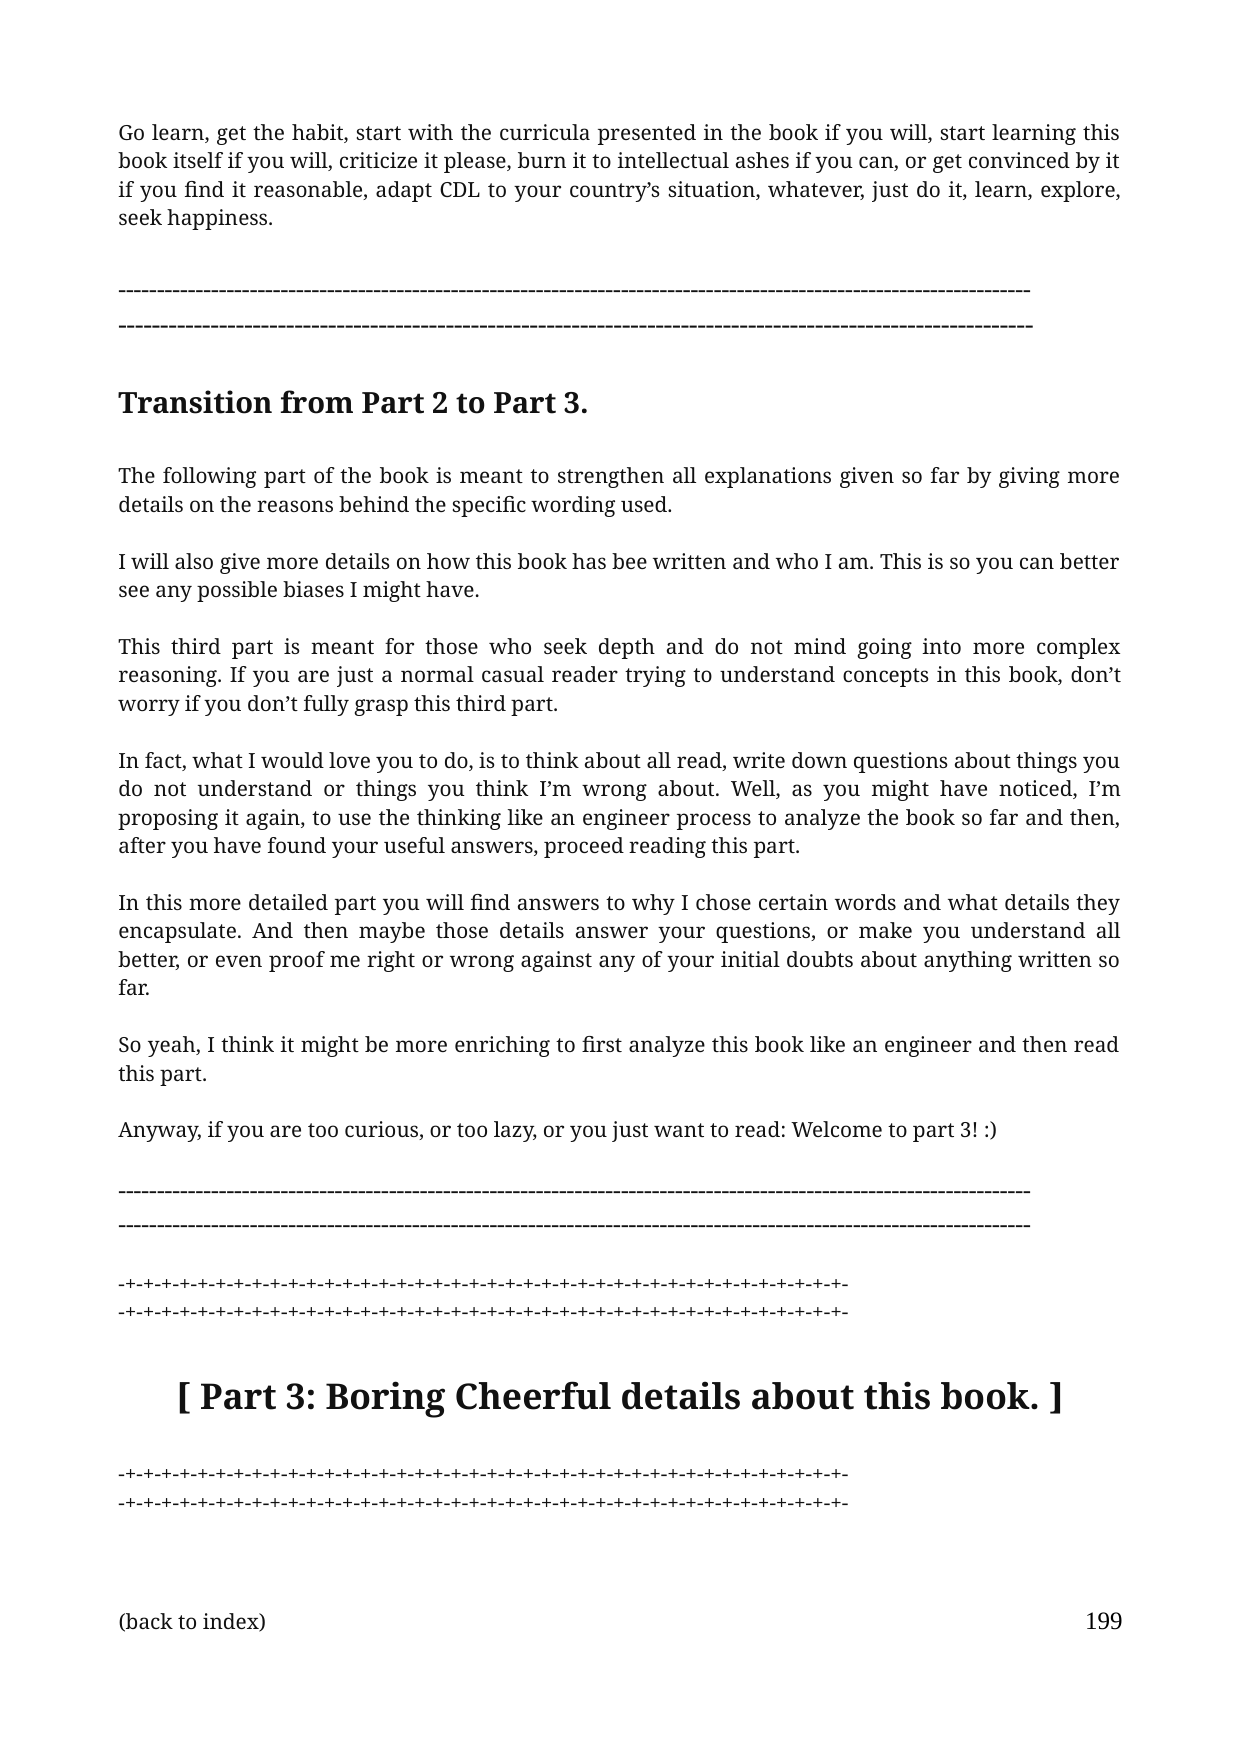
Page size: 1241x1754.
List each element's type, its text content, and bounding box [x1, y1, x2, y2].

text I will also give more details on how this book has bee written and who I am. This is so you can better see any possible biases I might have. [118, 547, 1122, 604]
text -+-+-+-+-+-+-+-+-+-+-+-+-+-+-+-+-+-+-+-+-+-+-+-+-+-+-+-+-+-+-+-+-+-+-+-+-+-+-+-+- [118, 1459, 1122, 1488]
text -+-+-+-+-+-+-+-+-+-+-+-+-+-+-+-+-+-+-+-+-+-+-+-+-+-+-+-+-+-+-+-+-+-+-+-+-+-+-+-+- [118, 1297, 1122, 1326]
text In fact, what I would love you to do, is to think about all read, write down questions about things you do not understand or things you think I’m wrong about. Well, as you might have noticed, I’m proposing it again, to use the thinking like an engineer process to analyze the book so far and then, after you have found your useful answers, proceed reading this part. [118, 746, 1122, 860]
text ---------------------------------------------------------------------------------------------------------------------- [118, 1207, 1122, 1241]
text ---------------------------------------------------------------------------------------------------------------------- [118, 1172, 1122, 1207]
text ------------------------------------------------------------------------------------------------------------- [118, 306, 1122, 342]
text The following part of the book is meant to strengthen all explanations given so far by giving more details on the reasons behind the specific wording used. [118, 462, 1122, 518]
text [ Part 3: Boring Cheerful details about this book. ] [118, 1371, 1122, 1419]
text -+-+-+-+-+-+-+-+-+-+-+-+-+-+-+-+-+-+-+-+-+-+-+-+-+-+-+-+-+-+-+-+-+-+-+-+-+-+-+-+- [118, 1488, 1122, 1516]
text In this more detailed part you will find answers to why I chose certain words and what details they encapsulate. And then maybe those details answer your questions, or make you understand all better, or even proof me right or wrong against any of your initial doubts about anything written so far. [118, 888, 1122, 1002]
text Transition from Part 2 to Part 3. [118, 382, 1122, 422]
text So yeah, I think it might be more enriching to first analyze this book like an engineer and then read this part. [118, 1030, 1122, 1087]
text This third part is meant for those who seek depth and do not mind going into more complex reasoning. If you are just a normal casual reader trying to understand concepts in this book, don’t worry if you don’t fully grasp this third part. [118, 632, 1122, 717]
text ---------------------------------------------------------------------------------------------------------------------- [118, 272, 1122, 306]
text -+-+-+-+-+-+-+-+-+-+-+-+-+-+-+-+-+-+-+-+-+-+-+-+-+-+-+-+-+-+-+-+-+-+-+-+-+-+-+-+- [118, 1269, 1122, 1297]
text Anyway, if you are too curious, or too lazy, or you just want to read: Welcome to part 3! :) [118, 1116, 1122, 1144]
text Go learn, get the habit, start with the curricula presented in the book if you will, start learning this book itself if you will, criticize it please, burn it to intellectual ashes if you can, or get convinced by it if you find it reasonable, adapt CDL to your country’s situation, whatever, just do it, learn, explore, seek happiness. [118, 118, 1122, 232]
